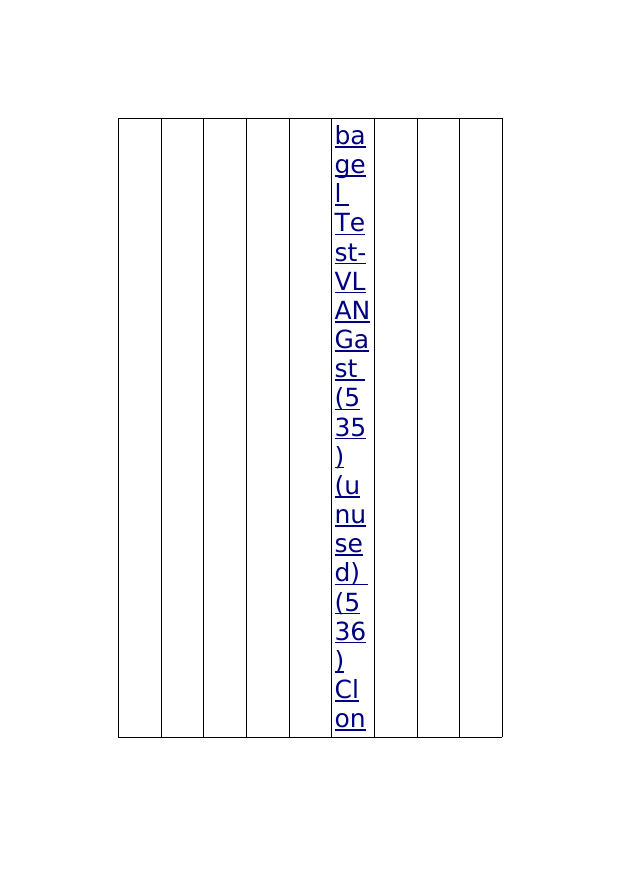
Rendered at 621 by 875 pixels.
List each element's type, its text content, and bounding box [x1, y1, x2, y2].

table_cell [418, 119, 459, 737]
table_cell [162, 119, 203, 737]
table_cell [290, 119, 331, 737]
table_cell [204, 119, 246, 737]
table_cell [119, 119, 161, 737]
table_cell [460, 119, 502, 737]
table_cell [375, 119, 417, 737]
table_cell [247, 119, 289, 737]
table_cell bagel Test-VLAN Gast (535) (unused) (536) Clon [332, 119, 374, 737]
